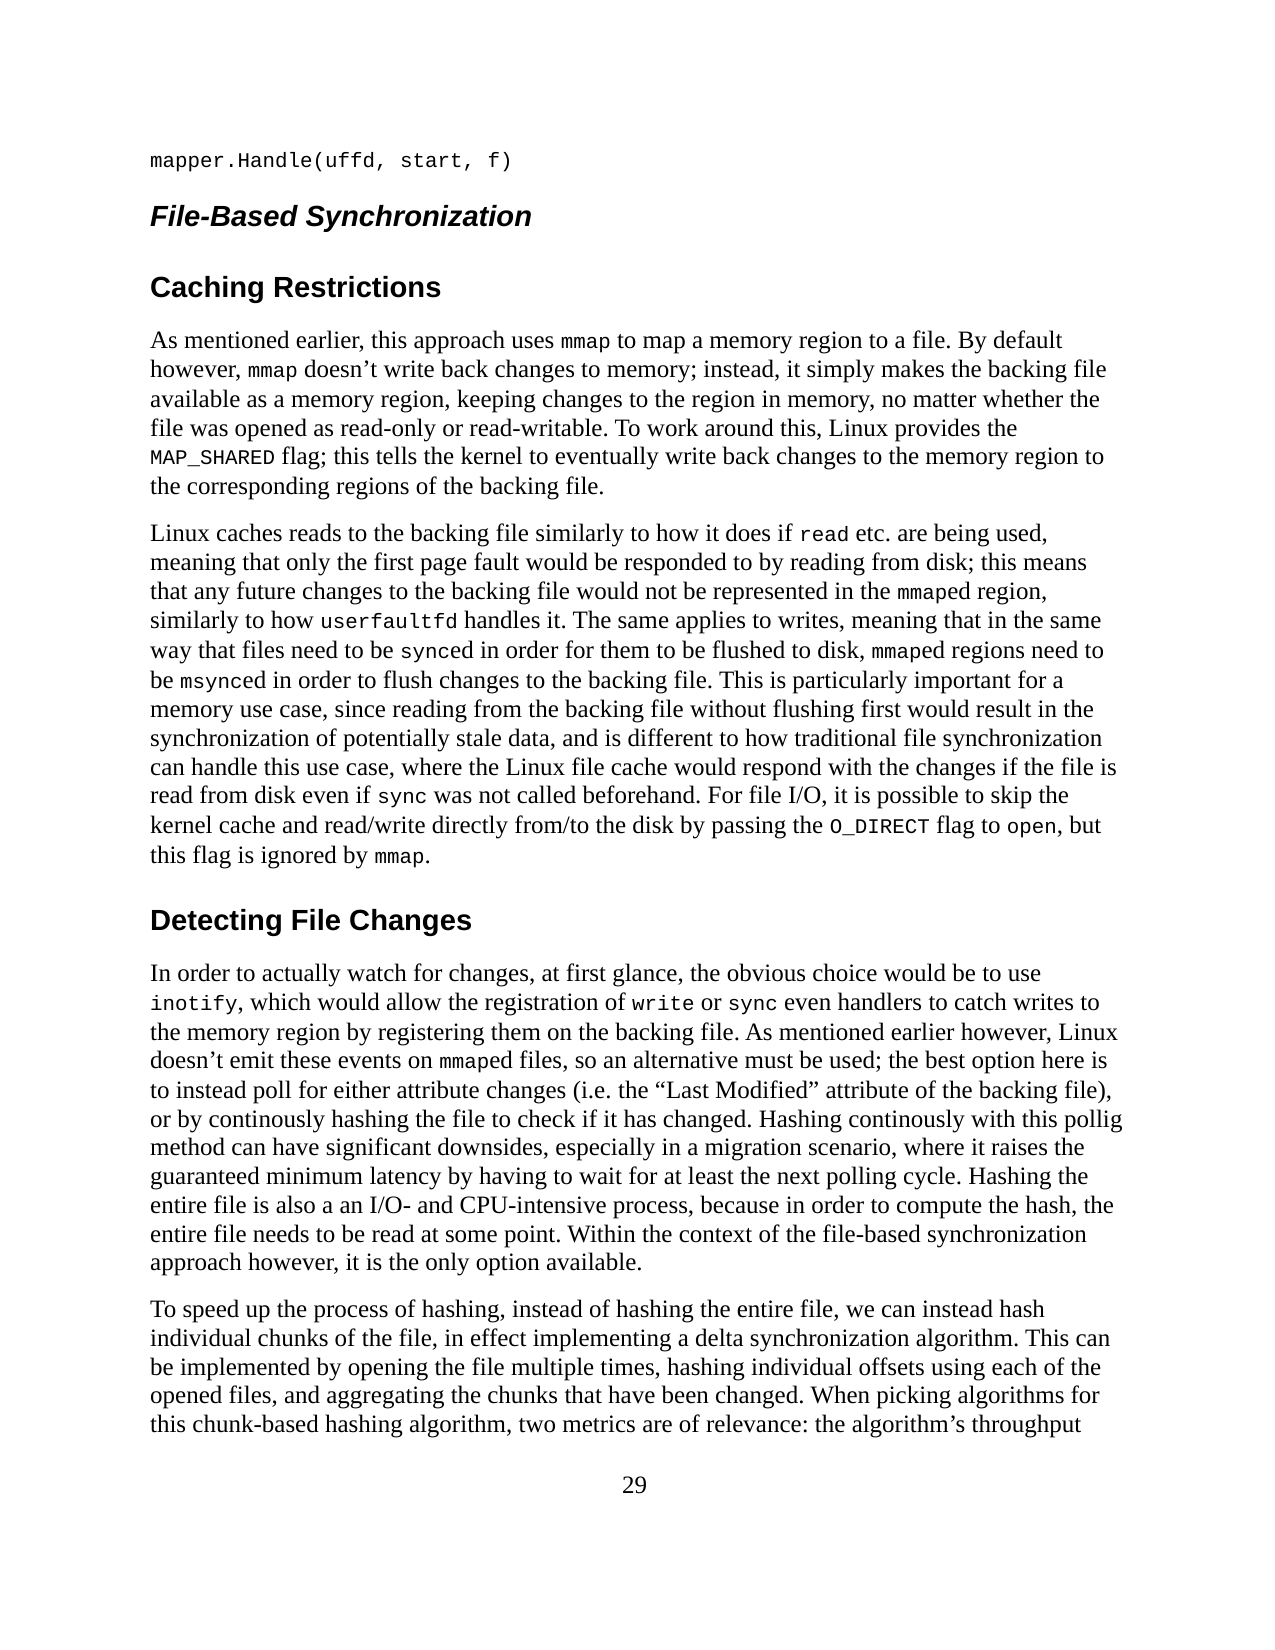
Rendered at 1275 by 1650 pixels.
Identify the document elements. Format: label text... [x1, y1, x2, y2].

text Linux caches reads to the backing file similarly to how it does if read etc. are being used, meaning that only the first page fault would be responded to by reading from disk; this means that any future changes to the backing file would not be represented in the mmaped region, similarly to how userfaultfd handles it. The same applies to writes, meaning that in the same way that files need to be synced in order for them to be flushed to disk, mmaped regions need to be msynced in order to flush changes to the backing file. This is particularly important for a memory use case, since reading from the backing file without flushing first would result in the synchronization of potentially stale data, and is different to how traditional file synchronization can handle this use case, where the Linux file cache would respond with the changes if the file is read from disk even if sync was not called beforehand. For file I/O, it is possible to skip the kernel cache and read/write directly from/to the disk by passing the O_DIRECT flag to open, but this flag is ignored by mmap. [150, 518, 1125, 869]
text In order to actually watch for changes, at first glance, the obvious choice would be to use inotify, which would allow the registration of write or sync even handlers to catch writes to the memory region by registering them on the backing file. As mentioned earlier however, Linux doesn’t emit these events on mmaped files, so an alternative must be used; the best option here is to instead poll for either attribute changes (i.e. the “Last Modified” attribute of the backing file), or by continously hashing the file to check if it has changed. Hashing continously with this pollig method can have significant downsides, especially in a migration scenario, where it raises the guaranteed minimum latency by having to wait for at least the next polling cycle. Hashing the entire file is also a an I/O- and CPU-intensive process, because in order to compute the hash, the entire file needs to be read at some point. Within the context of the file-based synchronization approach however, it is the only option available. [150, 958, 1125, 1276]
text mapper.Handle(uffd, start, f) [150, 150, 1125, 174]
text As mentioned earlier, this approach uses mmap to map a memory region to a file. By default however, mmap doesn’t write back changes to memory; instead, it simply makes the backing file available as a memory region, keeping changes to the region in memory, no matter whether the file was opened as read-only or read-writable. To work around this, Linux provides the MAP_SHARED flag; this tells the kernel to eventually write back changes to the memory region to the corresponding regions of the backing file. [150, 325, 1125, 500]
subtitle Detecting File Changes [150, 903, 1125, 937]
subtitle Caching Restrictions [150, 270, 1125, 303]
text To speed up the process of hashing, instead of hashing the entire file, we can instead hash individual chunks of the file, in effect implementing a delta synchronization algorithm. This can be implemented by opening the file multiple times, hashing individual offsets using each of the opened files, and aggregating the chunks that have been changed. When picking algorithms for this chunk-based hashing algorithm, two metrics are of relevance: the algorithm’s throughput [150, 1294, 1125, 1438]
subtitle File-Based Synchronization [150, 199, 1125, 232]
